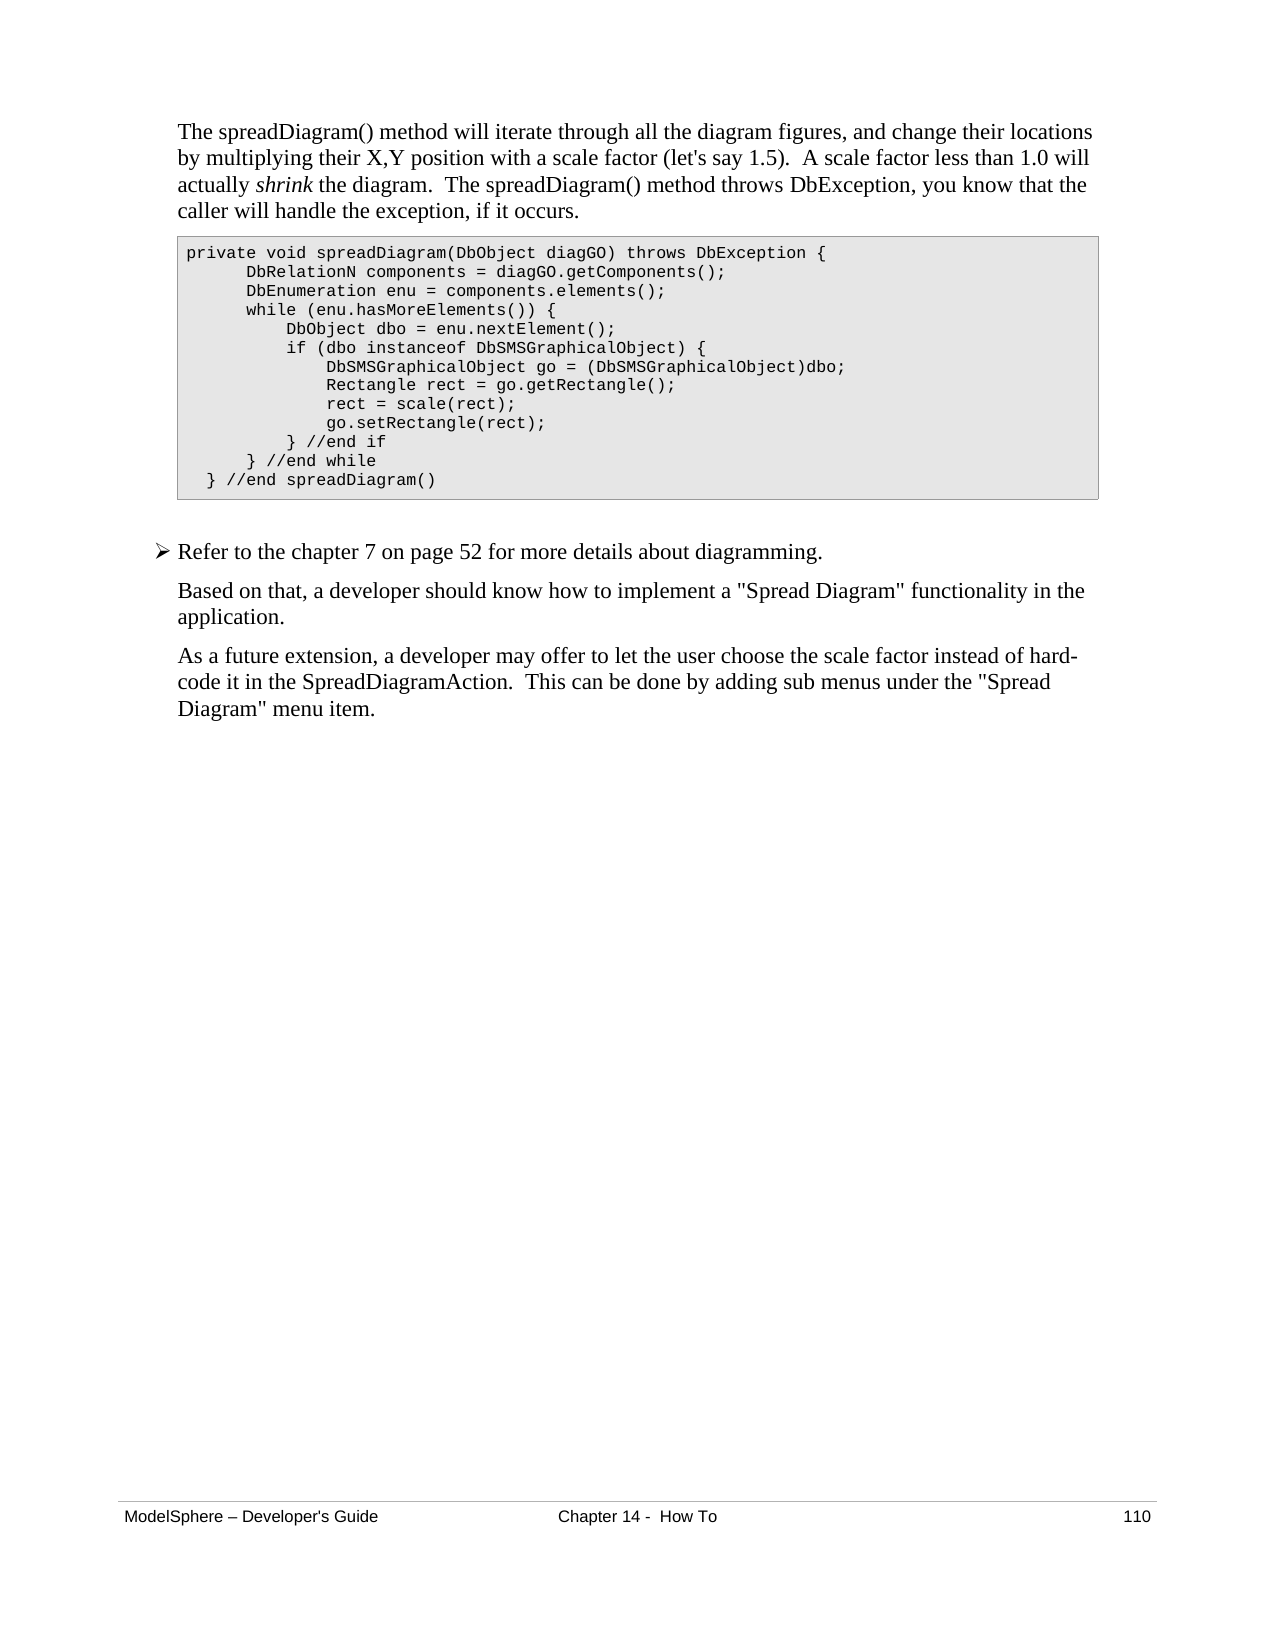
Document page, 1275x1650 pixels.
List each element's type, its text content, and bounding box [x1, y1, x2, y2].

text } //end if [178, 424, 1098, 443]
text private void spreadDiagram(DbObject diagGO) throws DbException { [178, 237, 1098, 255]
list Refer to the chapter 7 on page 52 for more details about diagramming. [153, 538, 1109, 564]
text rect = scale(rect); [178, 387, 1098, 406]
text The spreadDiagram() method will iterate through all the diagram figures, and change their locations by multiplying their X,Y position with a scale factor (let's say 1.5). A scale factor less than 1.0 will actually shrink the diagram. The spreadDiagram() method throws DbException, you know that the caller will handle the exception, if it occurs. [177, 118, 1109, 223]
text As a future extension, a developer may offer to let the user choose the scale factor instead of hard-code it in the SpreadDiagramAction. This can be done by adding sub menus under the "Spread Diagram" menu item. [177, 642, 1109, 721]
text if (dbo instanceof DbSMSGraphicalObject) { [178, 330, 1098, 349]
text DbRelationN components = diagGO.getComponents(); [178, 255, 1098, 274]
text Based on that, a developer should know how to implement a "Spread Diagram" functionality in the application. [177, 577, 1109, 629]
text } //end spreadDiagram() [178, 462, 1098, 499]
text DbEnumeration enu = components.elements(); [178, 274, 1098, 293]
text go.setRectangle(rect); [178, 406, 1098, 424]
text DbSMSGraphicalObject go = (DbSMSGraphicalObject)dbo; [178, 349, 1098, 368]
text Rectangle rect = go.getRectangle(); [178, 368, 1098, 387]
text while (enu.hasMoreElements()) { [178, 293, 1098, 311]
text DbObject dbo = enu.nextElement(); [178, 311, 1098, 330]
text } //end while [178, 443, 1098, 462]
